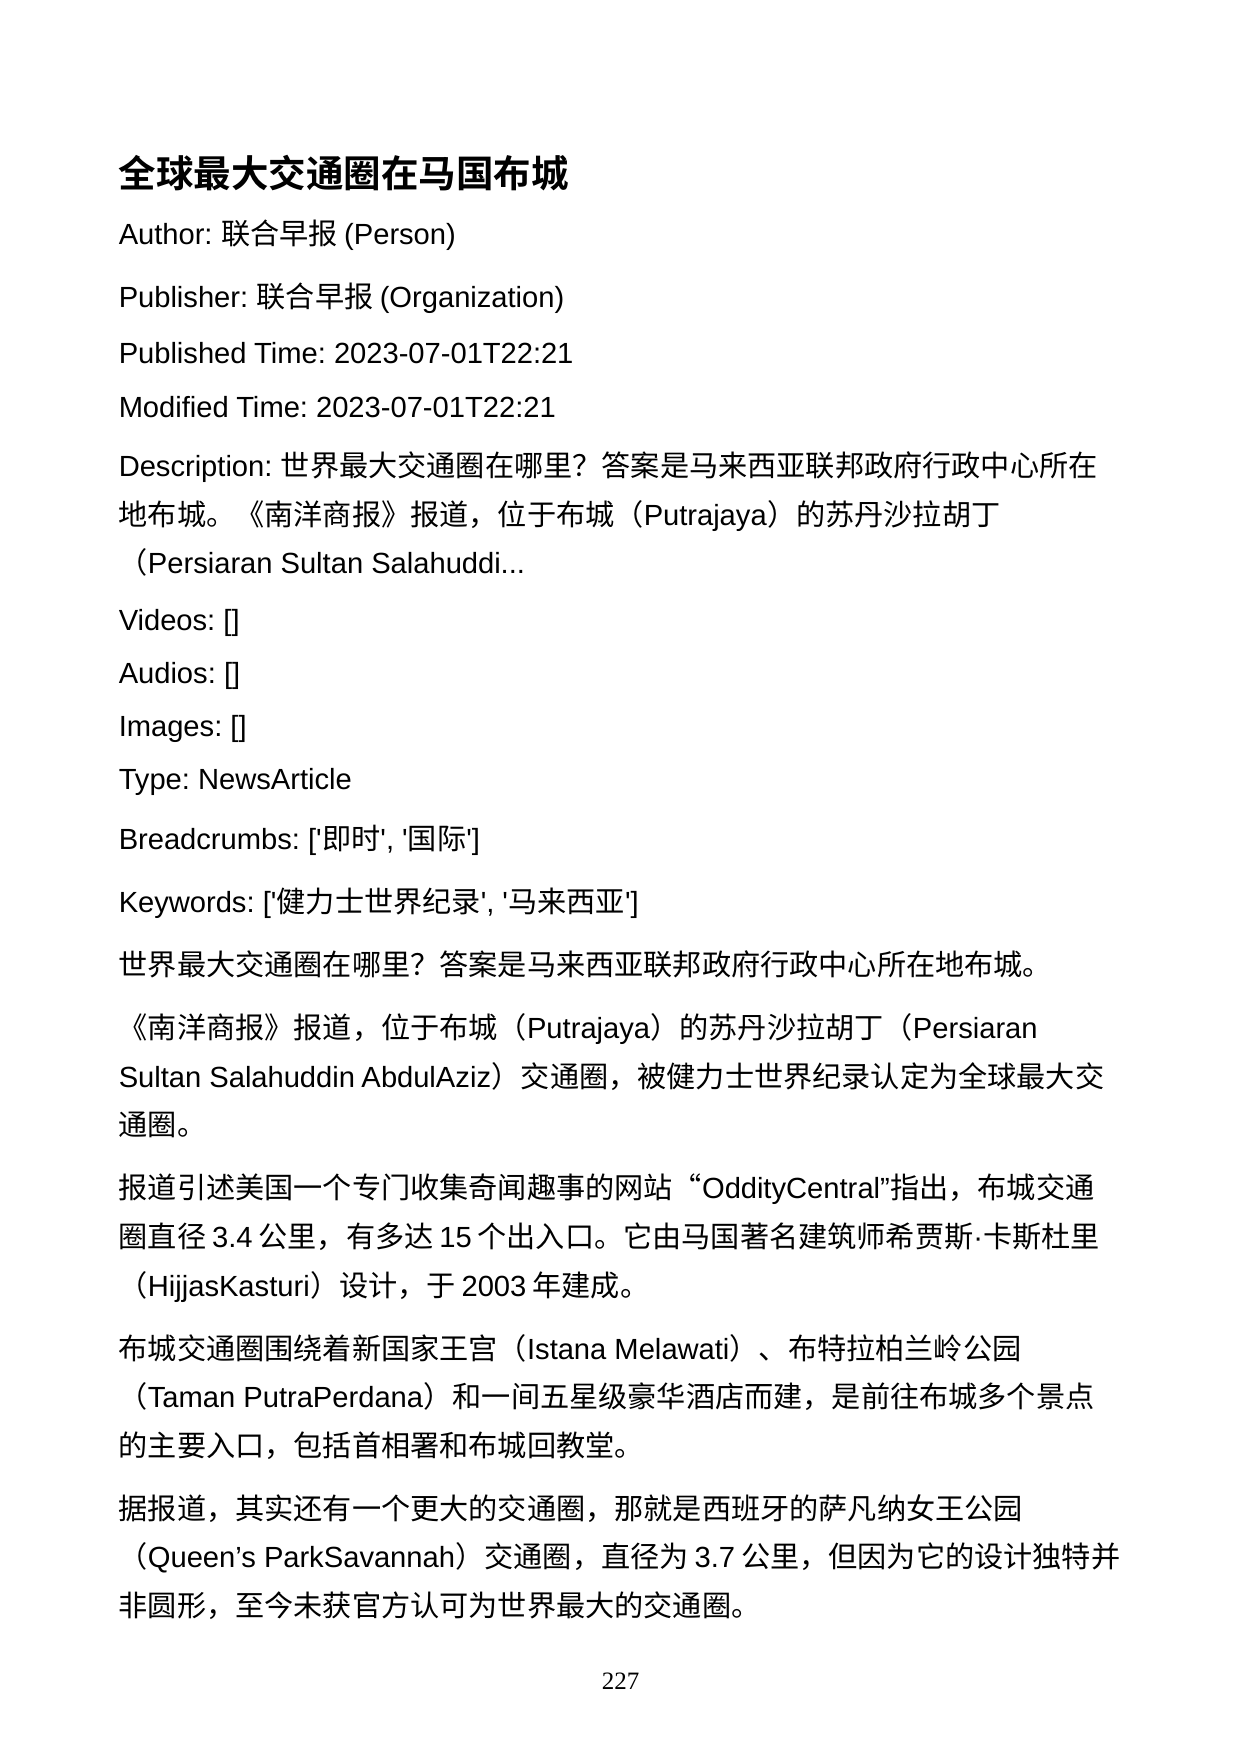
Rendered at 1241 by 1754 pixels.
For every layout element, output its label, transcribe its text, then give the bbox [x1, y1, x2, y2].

subtitle 全球最大交通圈在马国布城 [118, 143, 1122, 198]
text Published Time: 2023-07-01T22:21 [118, 337, 1122, 370]
text Videos: [] [118, 603, 1122, 637]
text Keywords: ['健力士世界纪录', '马来西亚'] [118, 879, 1122, 921]
text 据报道，其实还有一个更大的交通圈，那就是西班牙的萨凡纳女王公园（Queen’s ParkSavannah）交通圈，直径为3.7公里，但因为它的设计独特并非圆形，至今未获官方认可为世界最大的交通圈。 [118, 1486, 1122, 1625]
text 《南洋商报》报道，位于布城（Putrajaya）的苏丹沙拉胡丁（Persiaran Sultan Salahuddin AbdulAziz）交通圈，被健力士世界纪录认定为全球最大交通圈。 [118, 1005, 1122, 1144]
text Publisher: 联合早报 (Organization) [118, 273, 1122, 316]
text Type: NewsArticle [118, 762, 1122, 796]
text 布城交通圈围绕着新国家王宫（Istana Melawati）、布特拉柏兰岭公园（Taman PutraPerdana）和一间五星级豪华酒店而建，是前往布城多个景点的主要入口，包括首相署和布城回教堂。 [118, 1325, 1122, 1465]
text Breadcrumbs: ['即时', '国际'] [118, 816, 1122, 858]
text Modified Time: 2023-07-01T22:21 [118, 390, 1122, 423]
text 报道引述美国一个专门收集奇闻趣事的网站“OddityCentral”指出，布城交通圈直径3.4公里，有多达15个出入口。它由马国著名建筑师希贾斯·卡斯杜里（HijjasKasturi）设计，于2003年建成。 [118, 1165, 1122, 1304]
text Author: 联合早报 (Person) [118, 210, 1122, 253]
text Audios: [] [118, 656, 1122, 690]
text 世界最大交通圈在哪里？答案是马来西亚联邦政府行政中心所在地布城。 [118, 942, 1122, 984]
text Description: 世界最大交通圈在哪里？答案是马来西亚联邦政府行政中心所在地布城。《南洋商报》报道，位于布城（Putrajaya）的苏丹沙拉胡丁（Persiaran Sultan Salahuddi... [118, 443, 1122, 582]
text Images: [] [118, 709, 1122, 743]
